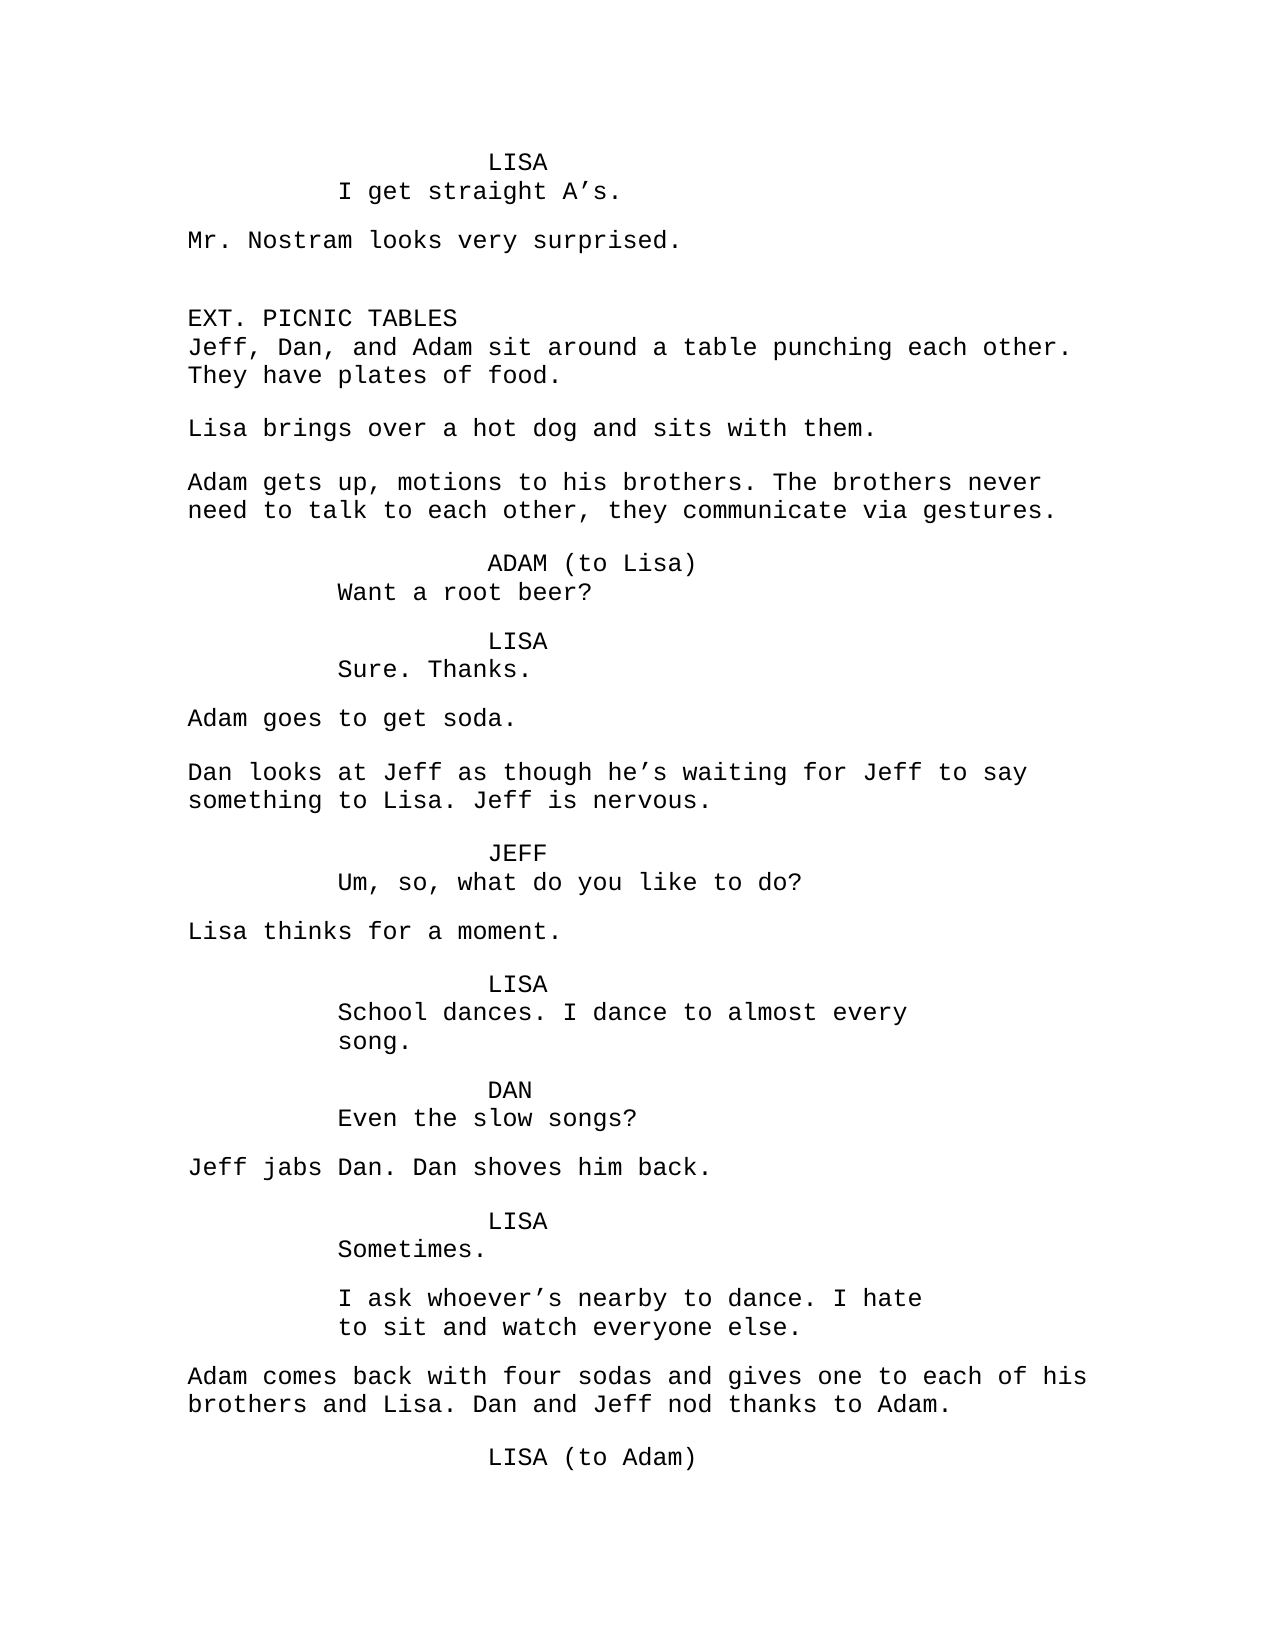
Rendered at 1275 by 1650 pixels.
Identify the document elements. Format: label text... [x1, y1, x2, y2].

text LISA [187, 972, 1087, 1000]
text I get straight A’s. [337, 178, 937, 207]
text Jeff jabs Dan. Dan shoves him back. [187, 1155, 1087, 1183]
text LISA (to Adam) [187, 1445, 1087, 1473]
text Mr. Nostram looks very surprised. [187, 227, 1087, 256]
text Sometimes. [337, 1237, 937, 1265]
text Adam gets up, motions to his brothers. The brothers never need to talk to each other, they communicate via gestures. [187, 469, 1087, 526]
text Even the slow songs? [337, 1106, 937, 1134]
text Adam goes to get soda. [187, 706, 1087, 734]
text Lisa thinks for a moment. [187, 918, 1087, 947]
text Dan looks at Jeff as though he’s waiting for Jeff to say something to Lisa. Jeff is nervous. [187, 759, 1087, 816]
text Adam comes back with four sodas and gives one to each of his brothers and Lisa. Dan and Jeff nod thanks to Adam. [187, 1363, 1087, 1420]
text Jeff, Dan, and Adam sit around a table punching each other. They have plates of food. [187, 334, 1087, 391]
text School dances. I dance to almost every song. [337, 1000, 937, 1057]
text LISA [187, 628, 1087, 657]
text ADAM (to Lisa) [187, 551, 1087, 579]
text Sure. Thanks. [337, 657, 937, 685]
text LISA [187, 1208, 1087, 1237]
subtitle EXT. PICNIC TABLES [187, 306, 1087, 334]
text LISA [187, 150, 1087, 178]
text Lisa brings over a hot dog and sits with them. [187, 416, 1087, 444]
text Um, so, what do you like to do? [337, 869, 937, 897]
text DAN [187, 1077, 1087, 1106]
text JEFF [187, 841, 1087, 869]
text I ask whoever’s nearby to dance. I hate to sit and watch everyone else. [337, 1286, 937, 1342]
text Want a root beer? [337, 579, 937, 607]
